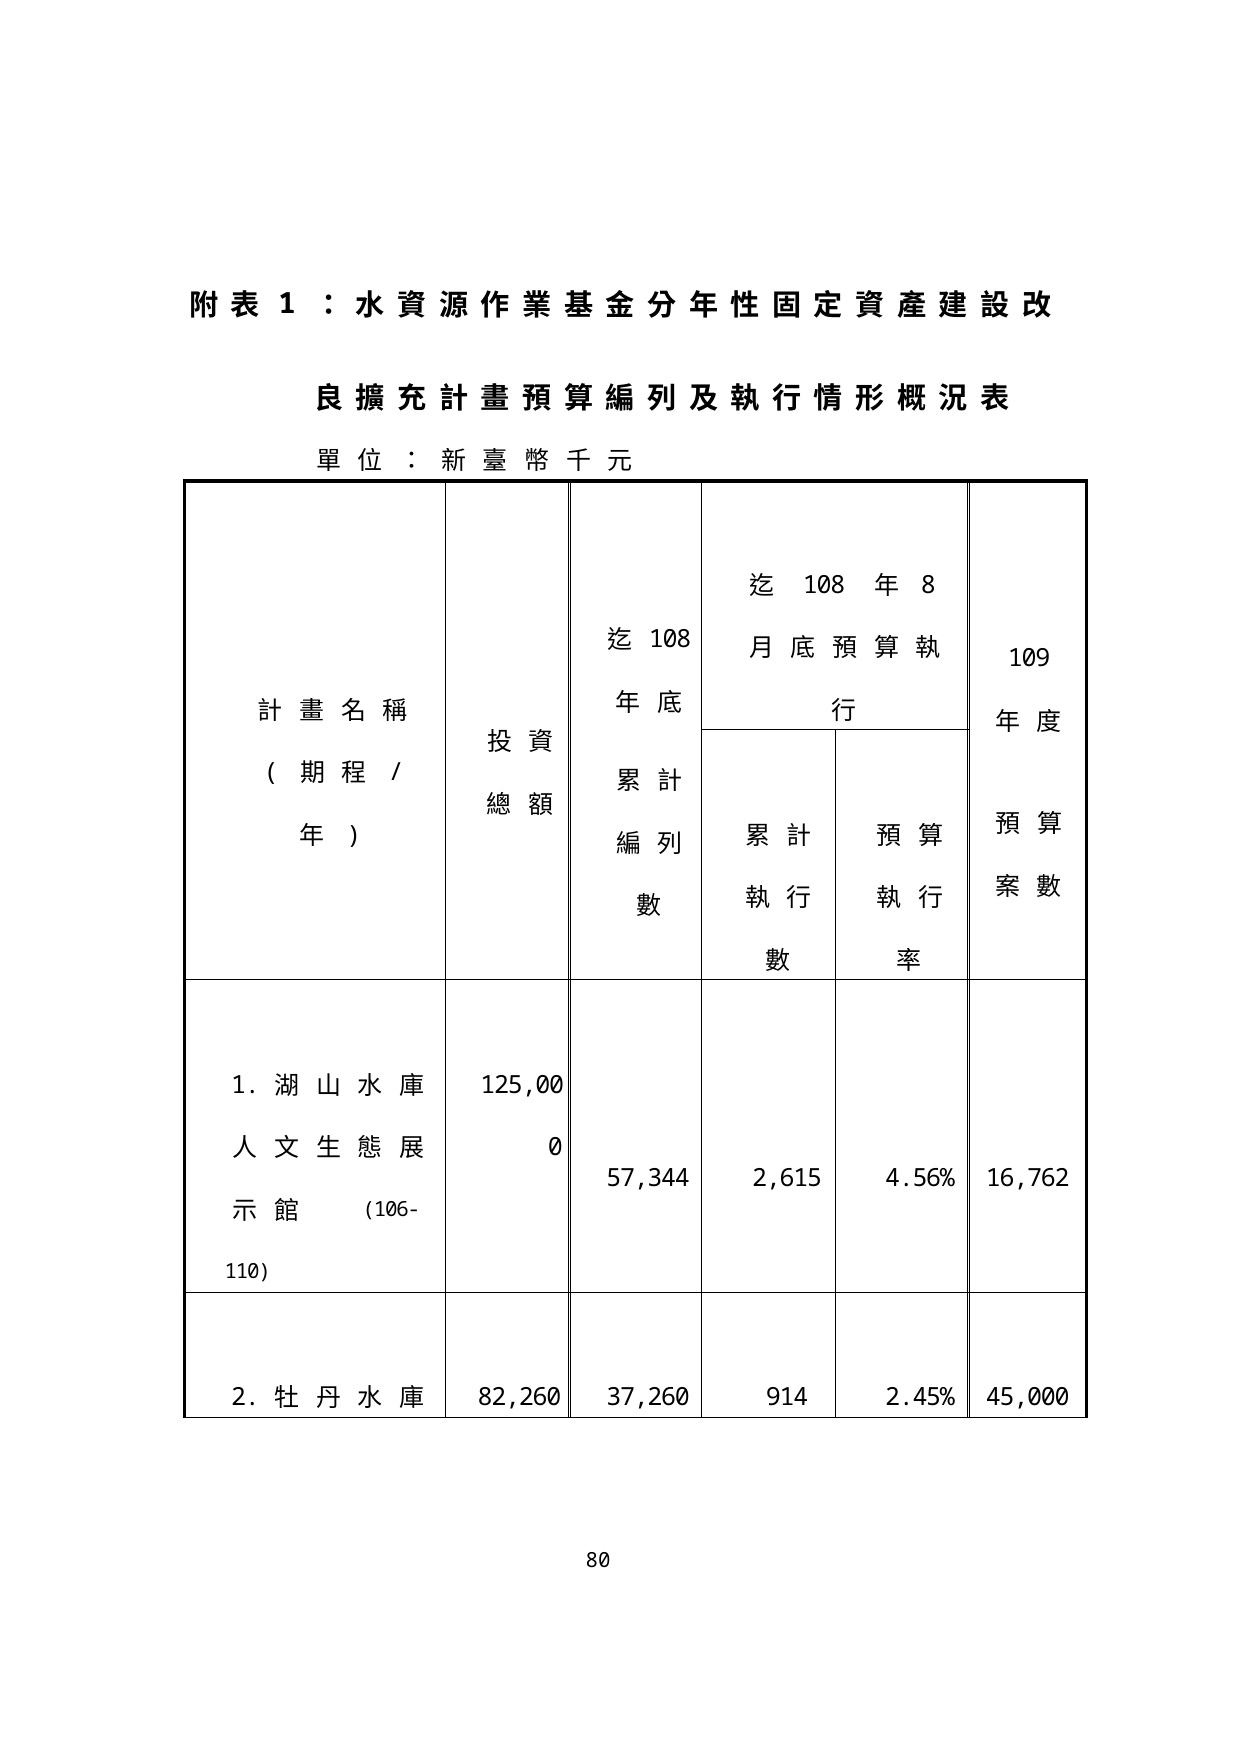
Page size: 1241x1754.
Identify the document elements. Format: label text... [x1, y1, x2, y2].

table_cell 1.湖山水庫人文生態展示館 (106-110) [186, 980, 445, 1292]
table_cell 2.牡丹水庫 [186, 1293, 445, 1417]
table_header 迄108年8月底預算執行 [702, 483, 967, 729]
table_cell 累計執行數 [702, 730, 835, 979]
table_cell 4.56% [836, 980, 967, 1292]
table_header 109年度 預算案數 [970, 483, 1085, 979]
table_cell 2,615 [702, 980, 835, 1292]
table_cell 預算執行率 [836, 730, 967, 979]
table_cell 16,762 [970, 980, 1085, 1292]
table_cell 45,000 [970, 1293, 1085, 1417]
table_cell 914 [702, 1293, 835, 1417]
table_cell 82,260 [446, 1293, 568, 1417]
text 附表1：水資源作業基金分年性固定資產建設改良擴充計畫預算編列及執行情形概況表 單位：新臺幣千元 [183, 229, 1058, 479]
table_header 計畫名稱 (期程/年) [186, 483, 445, 979]
table_cell 37,260 [571, 1293, 701, 1417]
table_cell 2.45% [836, 1293, 967, 1417]
table_cell 57,344 [571, 980, 701, 1292]
table_cell 125,000 [446, 980, 568, 1292]
table_header 迄108年底 累計編列數 [571, 483, 701, 979]
table_header 投資總額 [446, 483, 568, 979]
